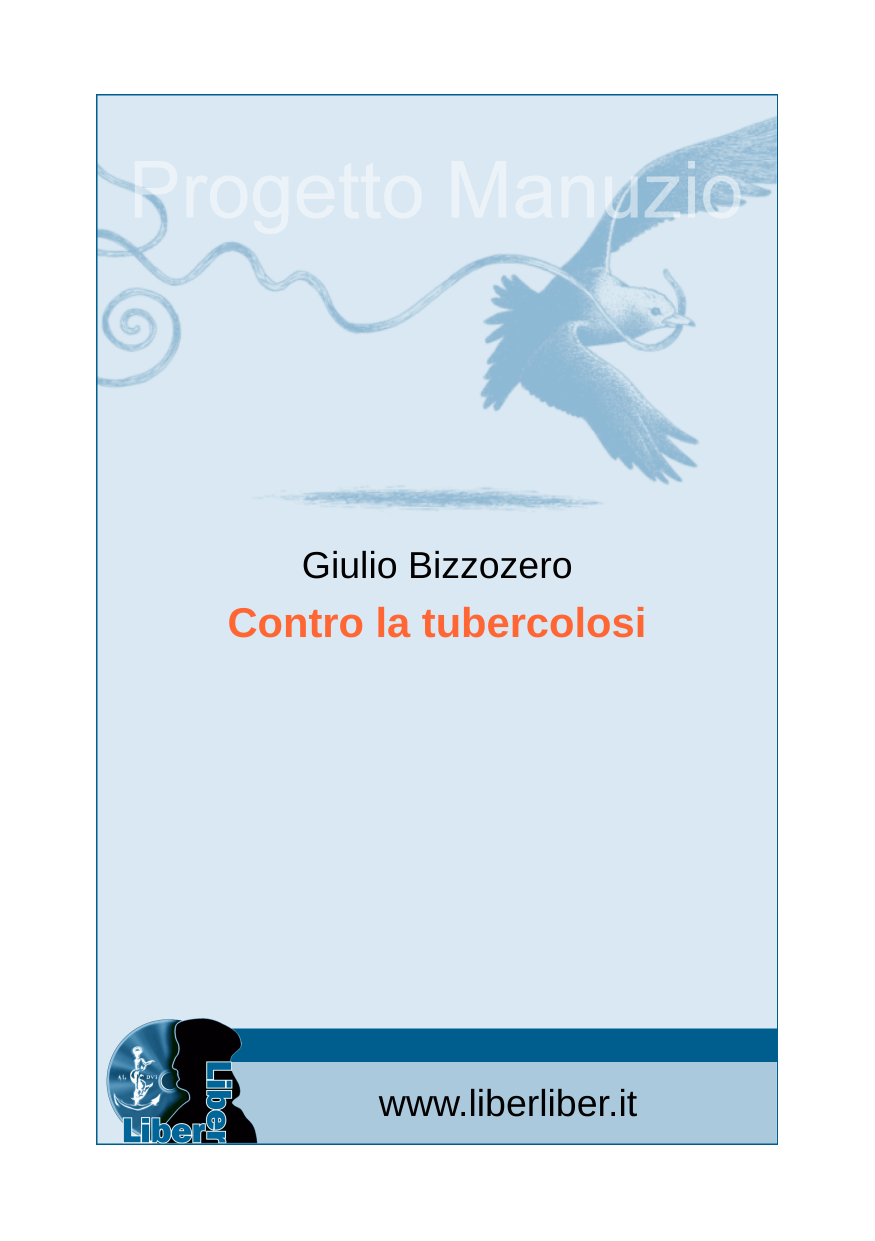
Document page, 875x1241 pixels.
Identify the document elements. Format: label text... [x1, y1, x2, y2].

text Contro la tubercolosi [94, 598, 779, 646]
picture [98, 219, 776, 543]
text www.liberliber.it [331, 1081, 685, 1124]
text Giulio Bizzozero [94, 543, 779, 586]
picture [98, 586, 776, 598]
picture [98, 646, 776, 1020]
